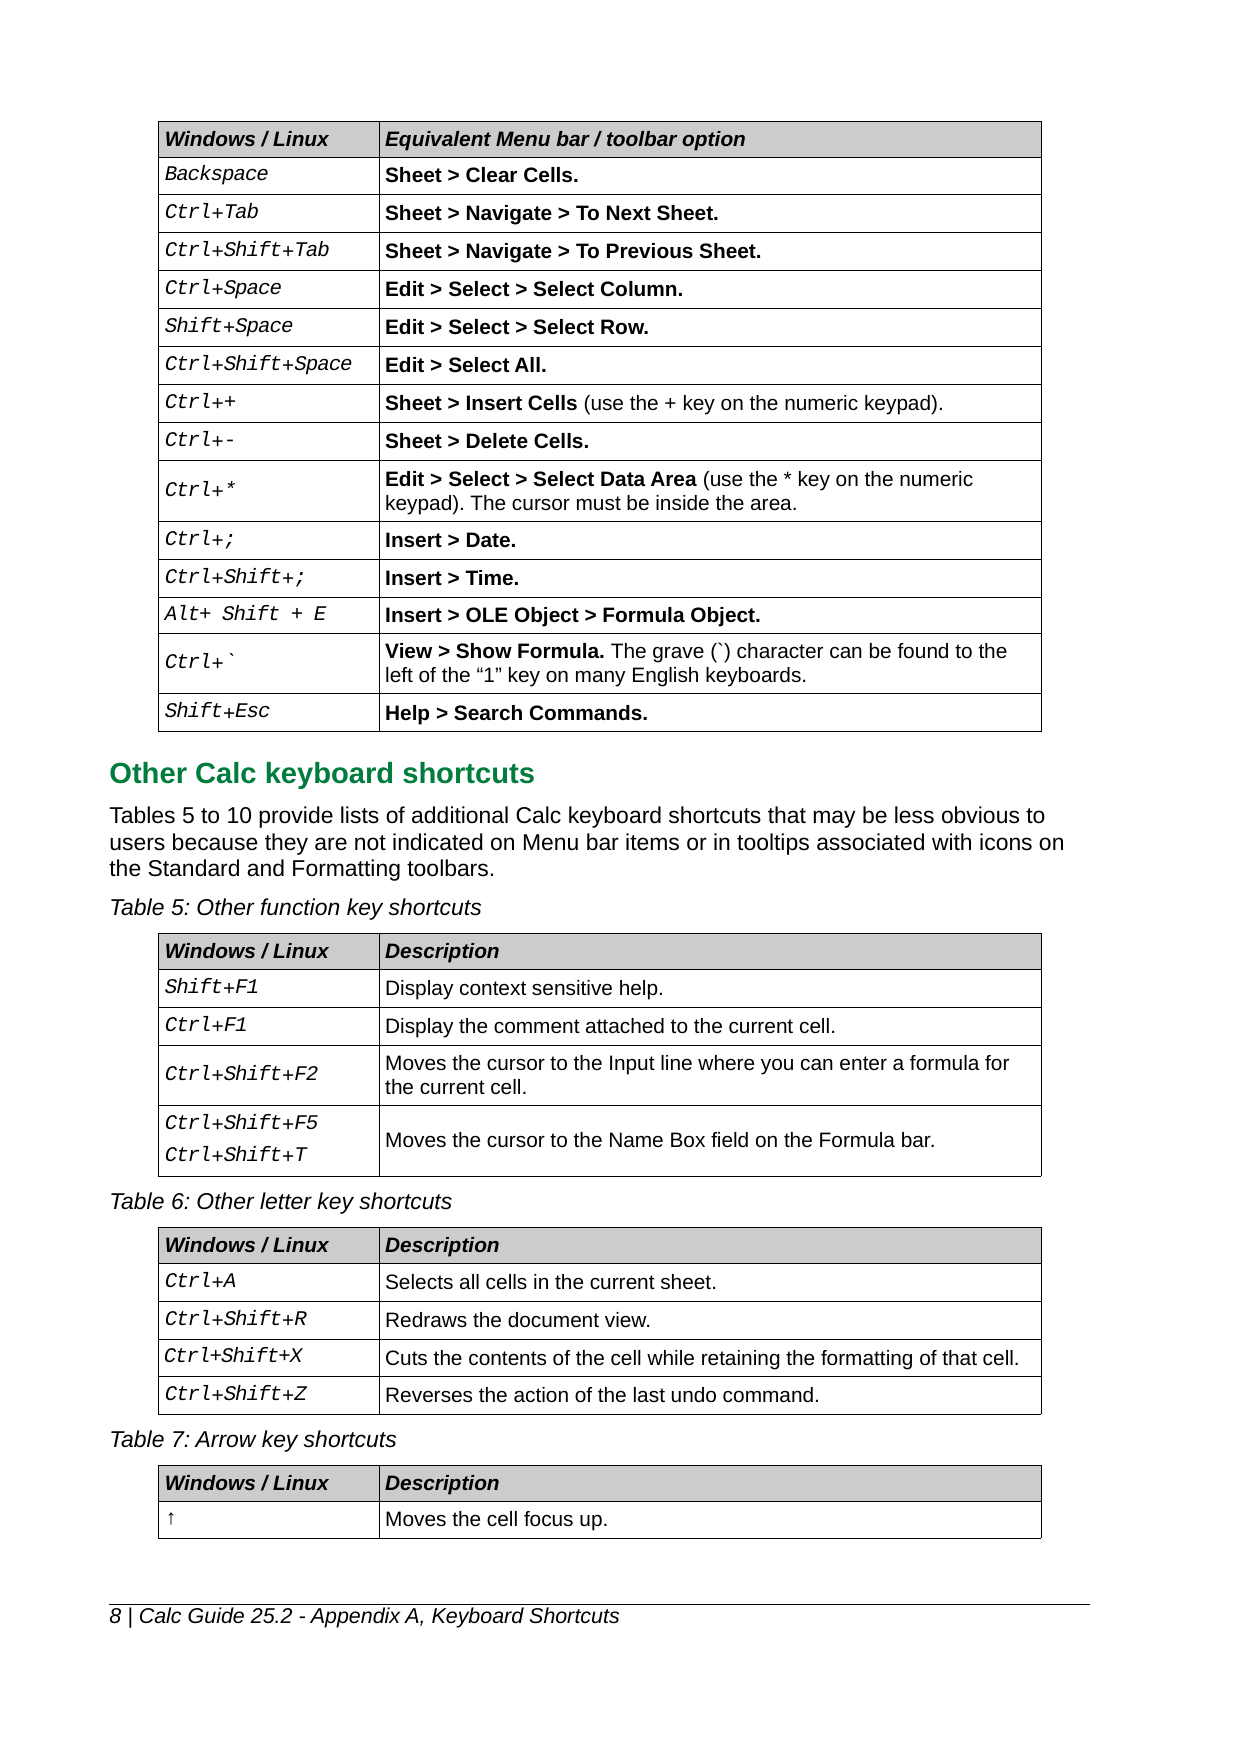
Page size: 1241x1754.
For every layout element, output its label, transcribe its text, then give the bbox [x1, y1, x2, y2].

table_cell Ctrl+Shift+F2 [159, 1046, 379, 1105]
table_header Description [380, 1228, 1041, 1263]
text Tables 5 to 10 provide lists of additional Calc keyboard shortcuts that may be less obvious to users because they are not indicated on Menu bar items or in tooltips associated with icons on the Standard and Formatting toolbars. [109, 802, 1090, 881]
table_cell Ctrl+Tab [159, 195, 379, 232]
table_cell Reverses the action of the last undo command. [380, 1377, 1041, 1414]
table_cell Sheet > Navigate > To Next Sheet. [380, 195, 1041, 232]
table_cell Moves the cursor to the Input line where you can enter a formula for the current cell. [380, 1046, 1041, 1105]
table_cell Shift+Esc [159, 694, 379, 731]
text Table 5: Other function key shortcuts [109, 894, 1090, 920]
table_cell Ctrl+- [159, 423, 379, 460]
table_cell View > Show Formula. The grave (`) character can be found to the left of the “1” key on many English keyboards. [380, 634, 1041, 693]
table_header Windows / Linux [159, 934, 379, 969]
table_cell Ctrl+Shift+Tab [159, 233, 379, 270]
table_cell Sheet > Insert Cells (use the + key on the numeric keypad). [380, 385, 1041, 422]
table_cell Sh­eet > Delete Cells. [380, 423, 1041, 460]
table_cell Edit > Select All. [380, 347, 1041, 384]
table_cell Moves the cell focus up. [380, 1502, 1041, 1537]
text Table 7: Arrow key shortcuts [109, 1426, 1090, 1452]
table_cell Ctrl+Shift+Space [159, 347, 379, 384]
table_header Description [380, 1466, 1041, 1501]
table_cell Backspace [159, 158, 379, 193]
table_cell Sheet > Clear Cells. [380, 158, 1041, 193]
table_cell Alt+ Shift + E [159, 598, 379, 633]
table_cell Ctrl+F1 [159, 1008, 379, 1045]
table_cell Ctrl+` [159, 634, 379, 693]
table_cell Insert > OLE Object > Formula Object. [380, 598, 1041, 633]
table_cell Ctrl+* [159, 461, 379, 521]
table_cell Redraws the document view. [380, 1302, 1041, 1339]
table_cell Sheet > Navigate > To Previous Sheet. [380, 233, 1041, 270]
table_cell Ctrl+Shift+F5 Ctrl+Shift+T [159, 1106, 379, 1176]
table_cell Ctrl++ [159, 385, 379, 422]
table_cell Edit > Select > Select Data Area (use the * key on the numeric keypad). The cursor must be inside the area. [380, 461, 1041, 521]
table_cell Shift+Space [159, 309, 379, 346]
subtitle Other Calc keyboard shortcuts [109, 756, 1090, 790]
table_cell Help > Search Commands. [380, 694, 1041, 731]
table_cell ‍Ctrl+Shift+X [159, 1340, 379, 1376]
table_cell Display the comment attached to the current cell. [380, 1008, 1041, 1045]
table_cell Edit > Select > Select Row. [380, 309, 1041, 346]
table_cell Insert > Date. [380, 522, 1041, 559]
text Table 6: Other letter key shortcuts [109, 1188, 1090, 1214]
table_cell Shift+F1 [159, 970, 379, 1007]
table_header Windows / Linux [159, 1466, 379, 1501]
table_cell Moves the cursor to the Name Box field on the Formula bar. [380, 1106, 1041, 1176]
table_cell Display context sensitive help. [380, 970, 1041, 1007]
table_header Description [380, 934, 1041, 969]
table_cell Ctrl+Space [159, 271, 379, 308]
table_header Windows / Linux [159, 122, 379, 157]
table_cell Ctrl+Shift+Z [159, 1377, 379, 1414]
table_cell Ctrl+; [159, 522, 379, 559]
table_cell Insert > Time. [380, 560, 1041, 597]
table_cell Cuts the contents of the cell while retaining the formatting of that cell. [380, 1340, 1041, 1376]
table_cell Edit > Select > Select Column. [380, 271, 1041, 308]
table_header Equivalent Menu bar / toolbar option [380, 122, 1041, 157]
table_cell Ctrl+Shift+; [159, 560, 379, 597]
table_cell ↑ [159, 1502, 379, 1537]
table_header Windows / Linux [159, 1228, 379, 1263]
table_cell Selects all cells in the current sheet. [380, 1264, 1041, 1301]
table_cell Ctrl+A [159, 1264, 379, 1301]
table_cell Ctrl+Shift+R [159, 1302, 379, 1339]
